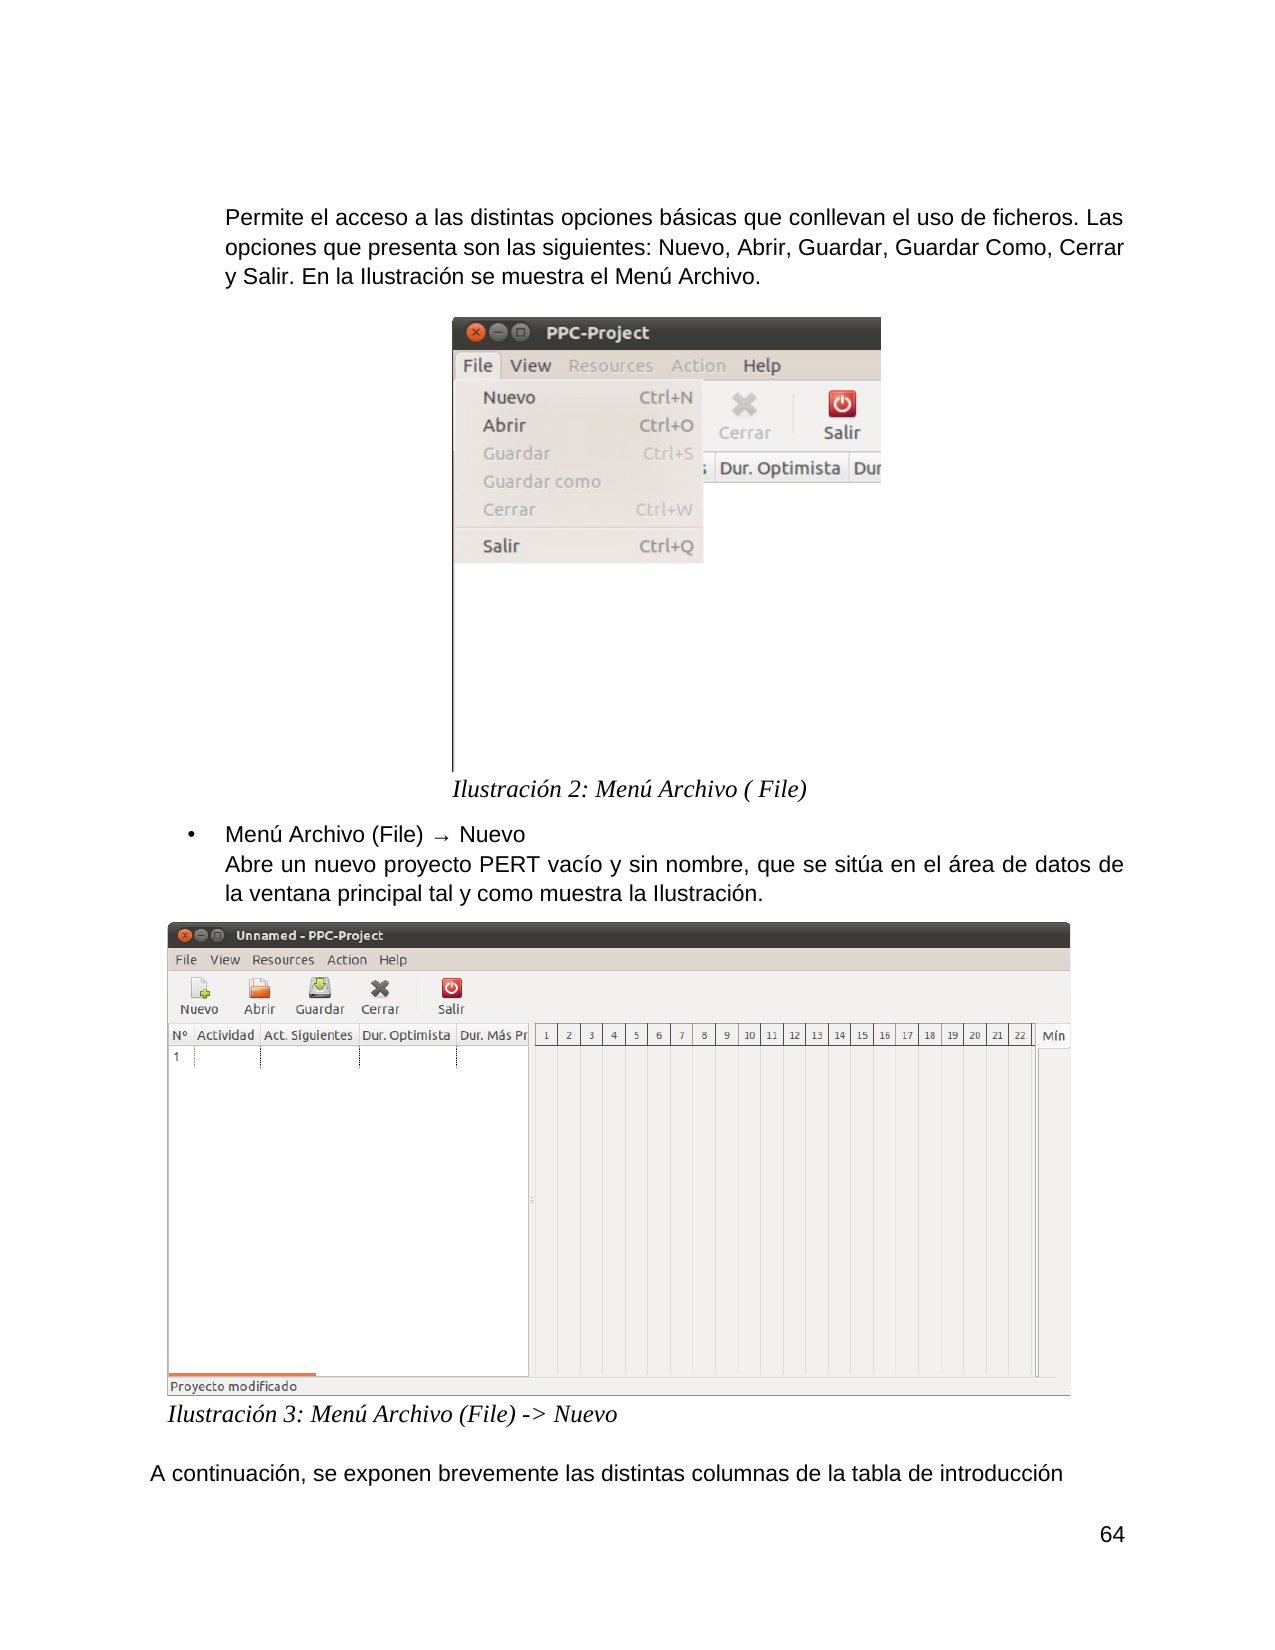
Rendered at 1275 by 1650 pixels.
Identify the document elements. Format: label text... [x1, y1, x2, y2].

picture [167, 922, 1071, 1396]
list Ilustración 2: Menú Archivo ( File) [452, 772, 881, 803]
text Ilustración 3: Menú Archivo (File) -> Nuevo [167, 1396, 1108, 1428]
picture [452, 317, 881, 772]
list Menú Archivo (File) → Nuevo [187, 822, 1125, 848]
list Abre un nuevo proyecto PERT vacío y sin nombre, que se sitúa en el área de datos de la ventana principal tal y como muestra la Ilustración. [187, 851, 1125, 906]
list Permite el acceso a las distintas opciones básicas que conllevan el uso de ficheros. Las opciones que presenta son las siguientes: Nuevo, Abrir, Guardar, Guardar Como, Cerrar y Salir. En la Ilustración se muestra el Menú Archivo. [187, 205, 1125, 289]
text A continuación, se exponen brevemente las distintas columnas de la tabla de introducción [150, 1461, 1125, 1486]
